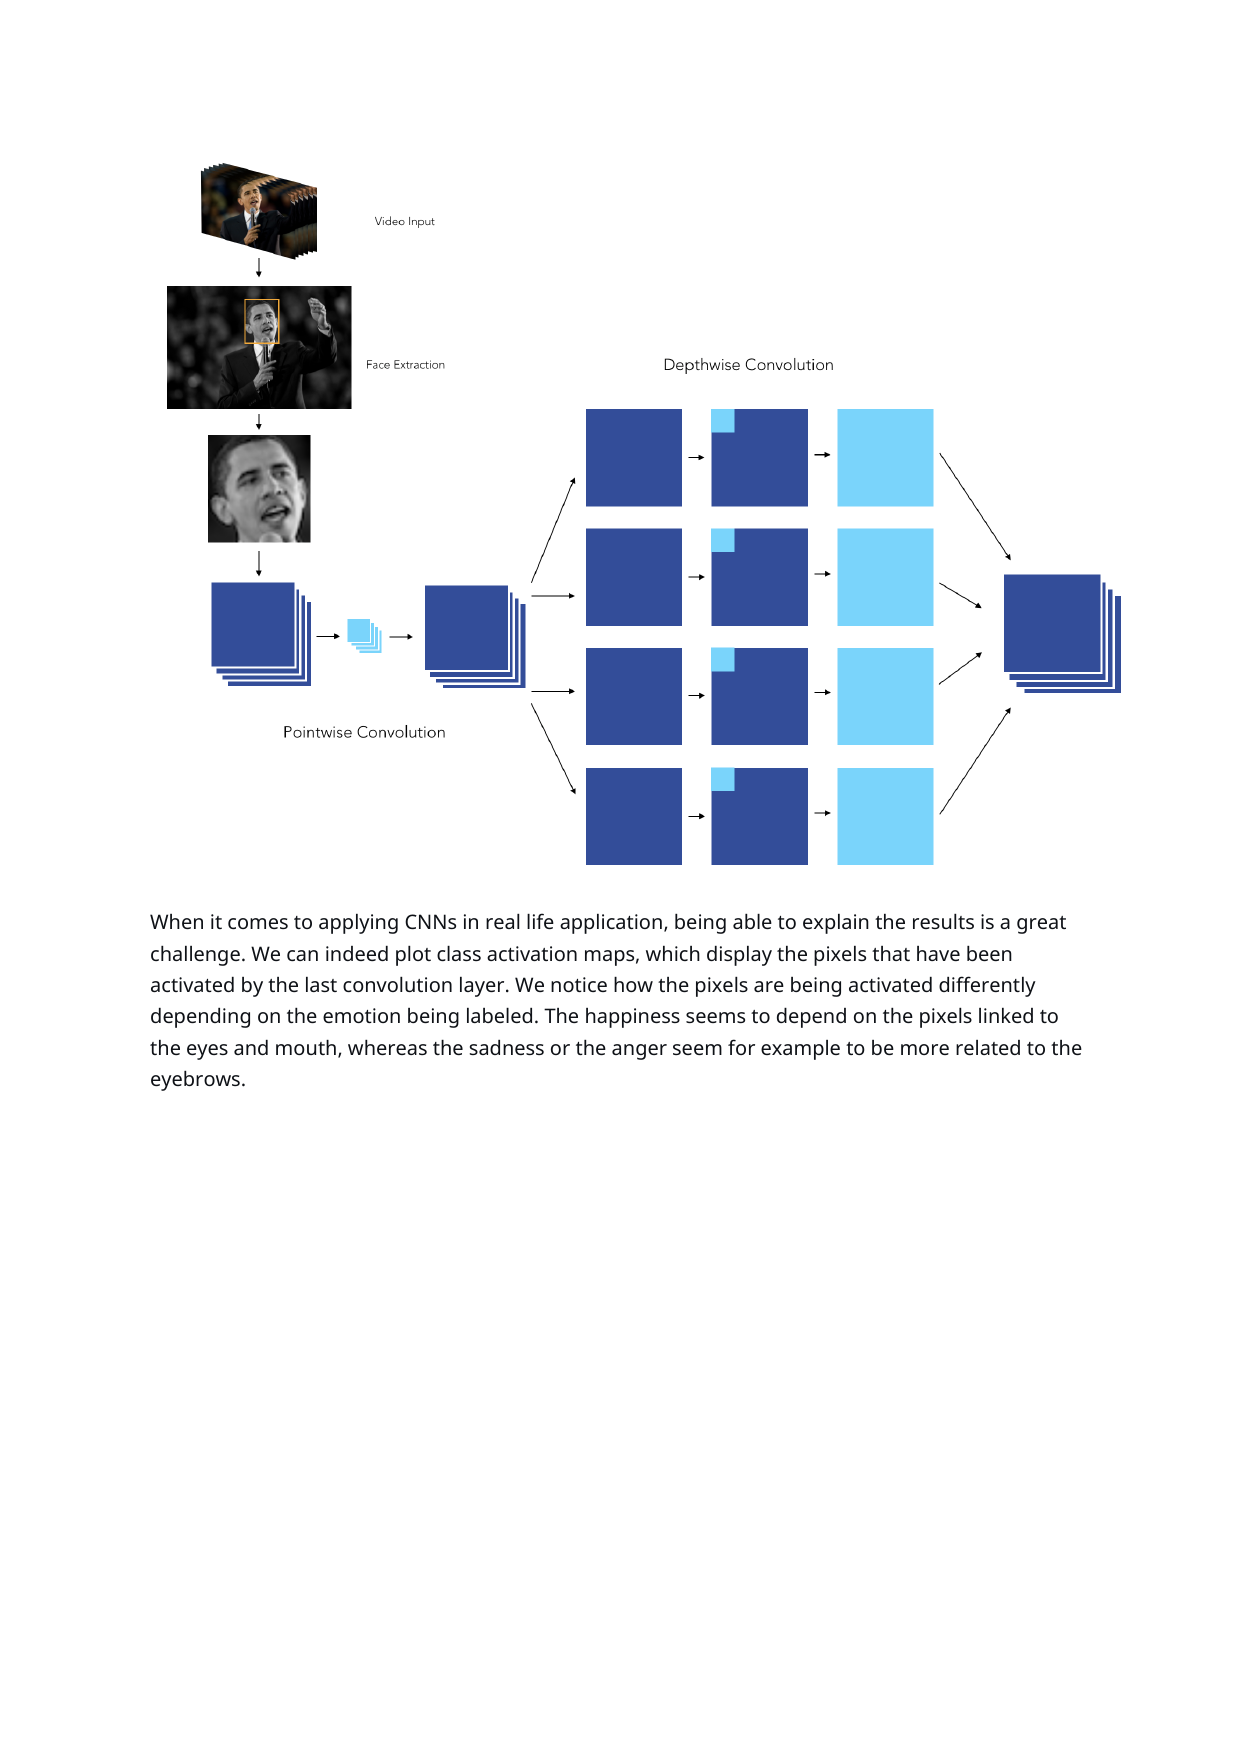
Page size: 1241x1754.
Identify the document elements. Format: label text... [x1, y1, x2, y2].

text When it comes to applying CNNs in real life application, being able to explain the results is a great challenge. We can indeed plot class activation maps, which display the pixels that have been activated by the last convolution layer. We notice how the pixels are being activated differently depending on the emotion being labeled. The happiness seems to depend on the pixels linked to the eyes and mouth, whereas the sadness or the anger seem for example to be more related to the eyebrows. [150, 908, 1090, 1092]
picture [150, 150, 1135, 885]
